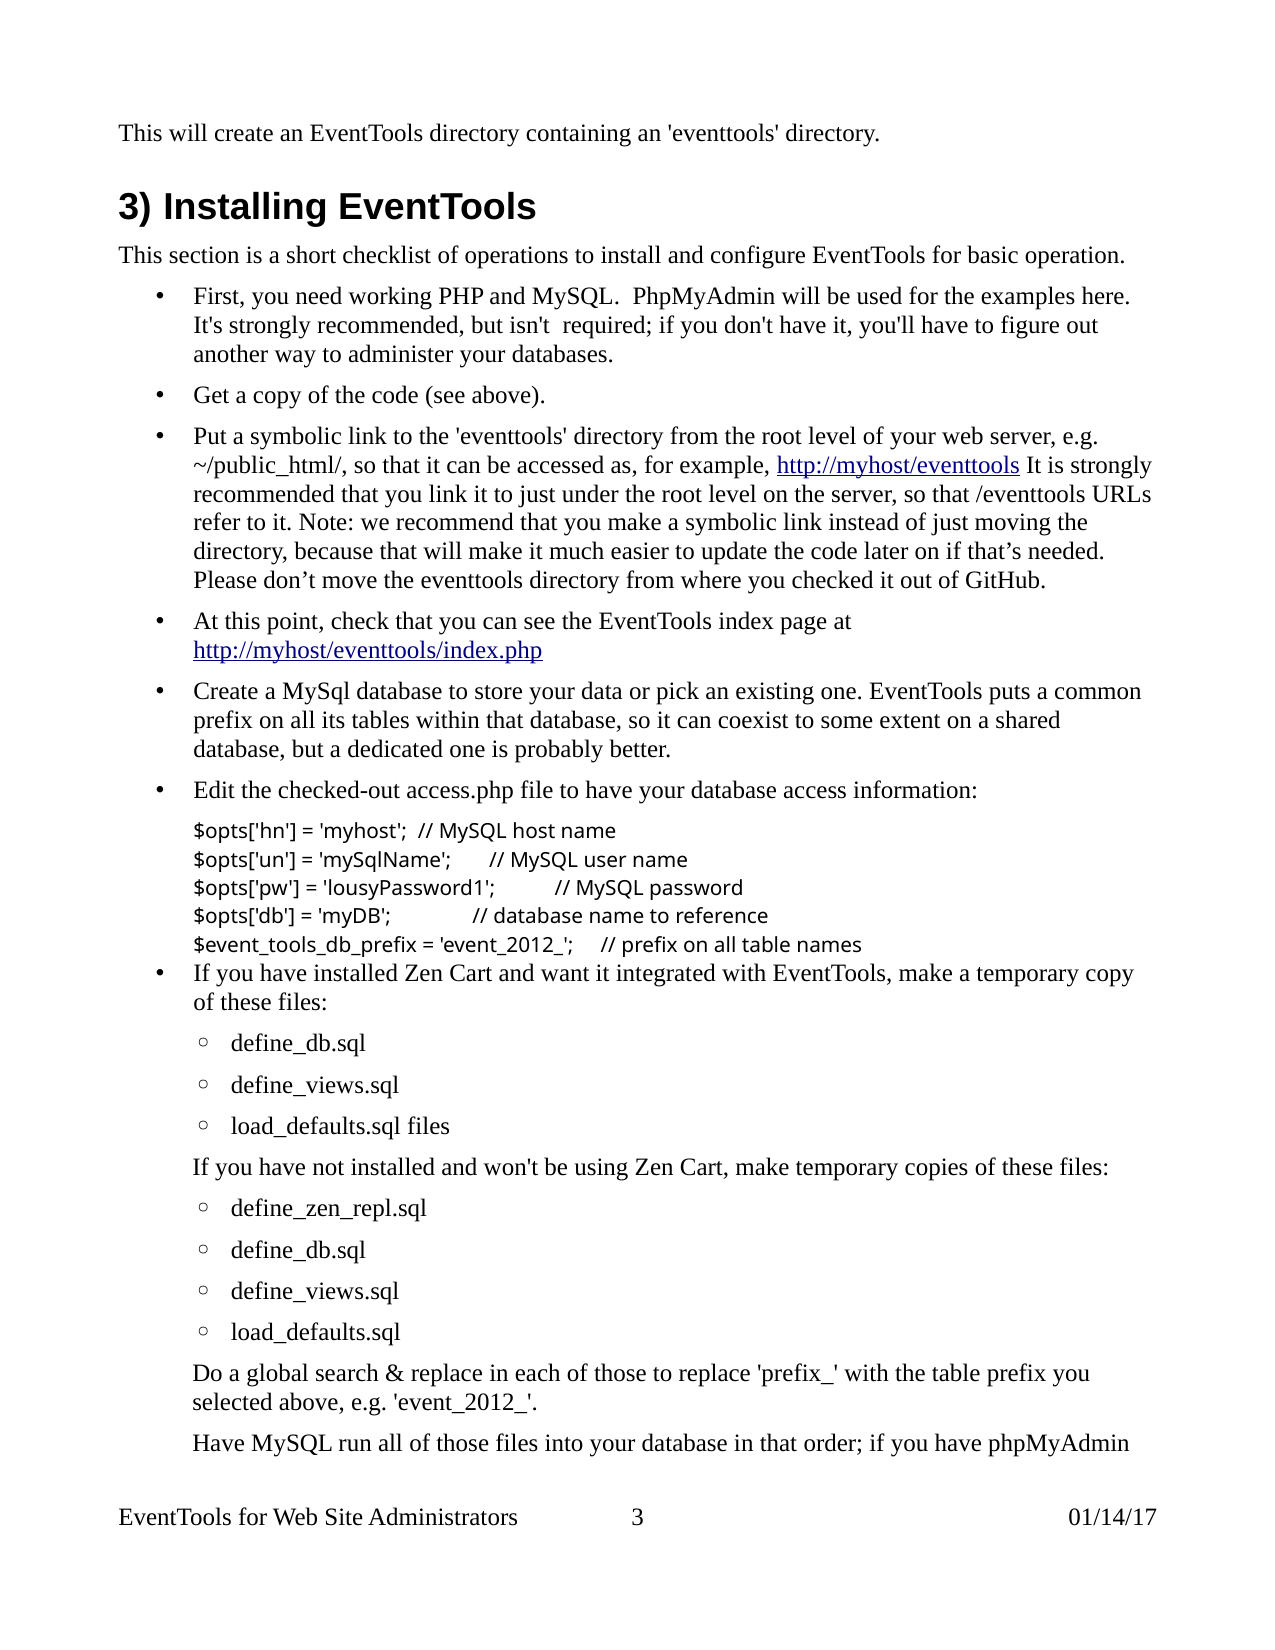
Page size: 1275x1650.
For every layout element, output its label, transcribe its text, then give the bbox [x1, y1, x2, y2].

subtitle Installing EventTools [118, 184, 1157, 227]
list define_zen_repl.sql [193, 1193, 1157, 1222]
list $opts['un'] = 'mySqlName'; // MySQL user name [156, 845, 1157, 873]
list $opts['db'] = 'myDB'; // database name to reference [156, 902, 1157, 930]
list define_views.sql [193, 1070, 1157, 1098]
list First, you need working PHP and MySQL. PhpMyAdmin will be used for the examples here. It's strongly recommended, but isn't required; if you don't have it, you'll have to figure out another way to administer your databases. [156, 281, 1157, 367]
list define_db.sql [193, 1028, 1157, 1057]
list Edit the checked-out access.php file to have your database access information: [156, 775, 1157, 804]
list load_defaults.sql [193, 1317, 1157, 1346]
list $event_tools_db_prefix = 'event_2012_'; // prefix on all table names [156, 930, 1157, 958]
list If you have installed Zen Cart and want it integrated with EventTools, make a temporary copy of these files: [156, 958, 1157, 1016]
list $opts['hn'] = 'myhost'; // MySQL host name [156, 816, 1157, 845]
list Get a copy of the code (see above). [156, 380, 1157, 409]
text Do a global search & replace in each of those to replace 'prefix_' with the table prefix you selected above, e.g. 'event_2012_'. [192, 1358, 1157, 1416]
text This will create an EventTools directory containing an 'eventtools' directory. [118, 118, 1157, 147]
list Put a symbolic link to the 'eventtools' directory from the root level of your web server, e.g. ~/public_html/, so that it can be accessed as, for example, http://myhost/eventtools It is strongly recommended that you link it to just under the root level on the server, so that /eventtools URLs refer to it. Note: we recommend that you make a symbolic link instead of just moving the directory, because that will make it much easier to update the code later on if that’s needed. Please don’t move the eventtools directory from where you checked it out of GitHub. [156, 421, 1157, 594]
list define_views.sql [193, 1276, 1157, 1305]
list load_defaults.sql files [193, 1111, 1157, 1140]
list At this point, check that you can see the EventTools index page at http://myhost/eventtools/index.php [156, 606, 1157, 664]
text If you have not installed and won't be using Zen Cart, make temporary copies of these files: [192, 1152, 1157, 1181]
list Create a MySql database to store your data or pick an existing one. EventTools puts a common prefix on all its tables within that database, so it can coexist to some extent on a shared database, but a dedicated one is probably better. [156, 676, 1157, 762]
text Have MySQL run all of those files into your database in that order; if you have phpMyAdmin [192, 1428, 1157, 1457]
list define_db.sql [193, 1235, 1157, 1263]
list $opts['pw'] = 'lousyPassword1'; // MySQL password [156, 873, 1157, 902]
text This section is a short checklist of operations to install and configure EventTools for basic operation. [118, 240, 1157, 269]
